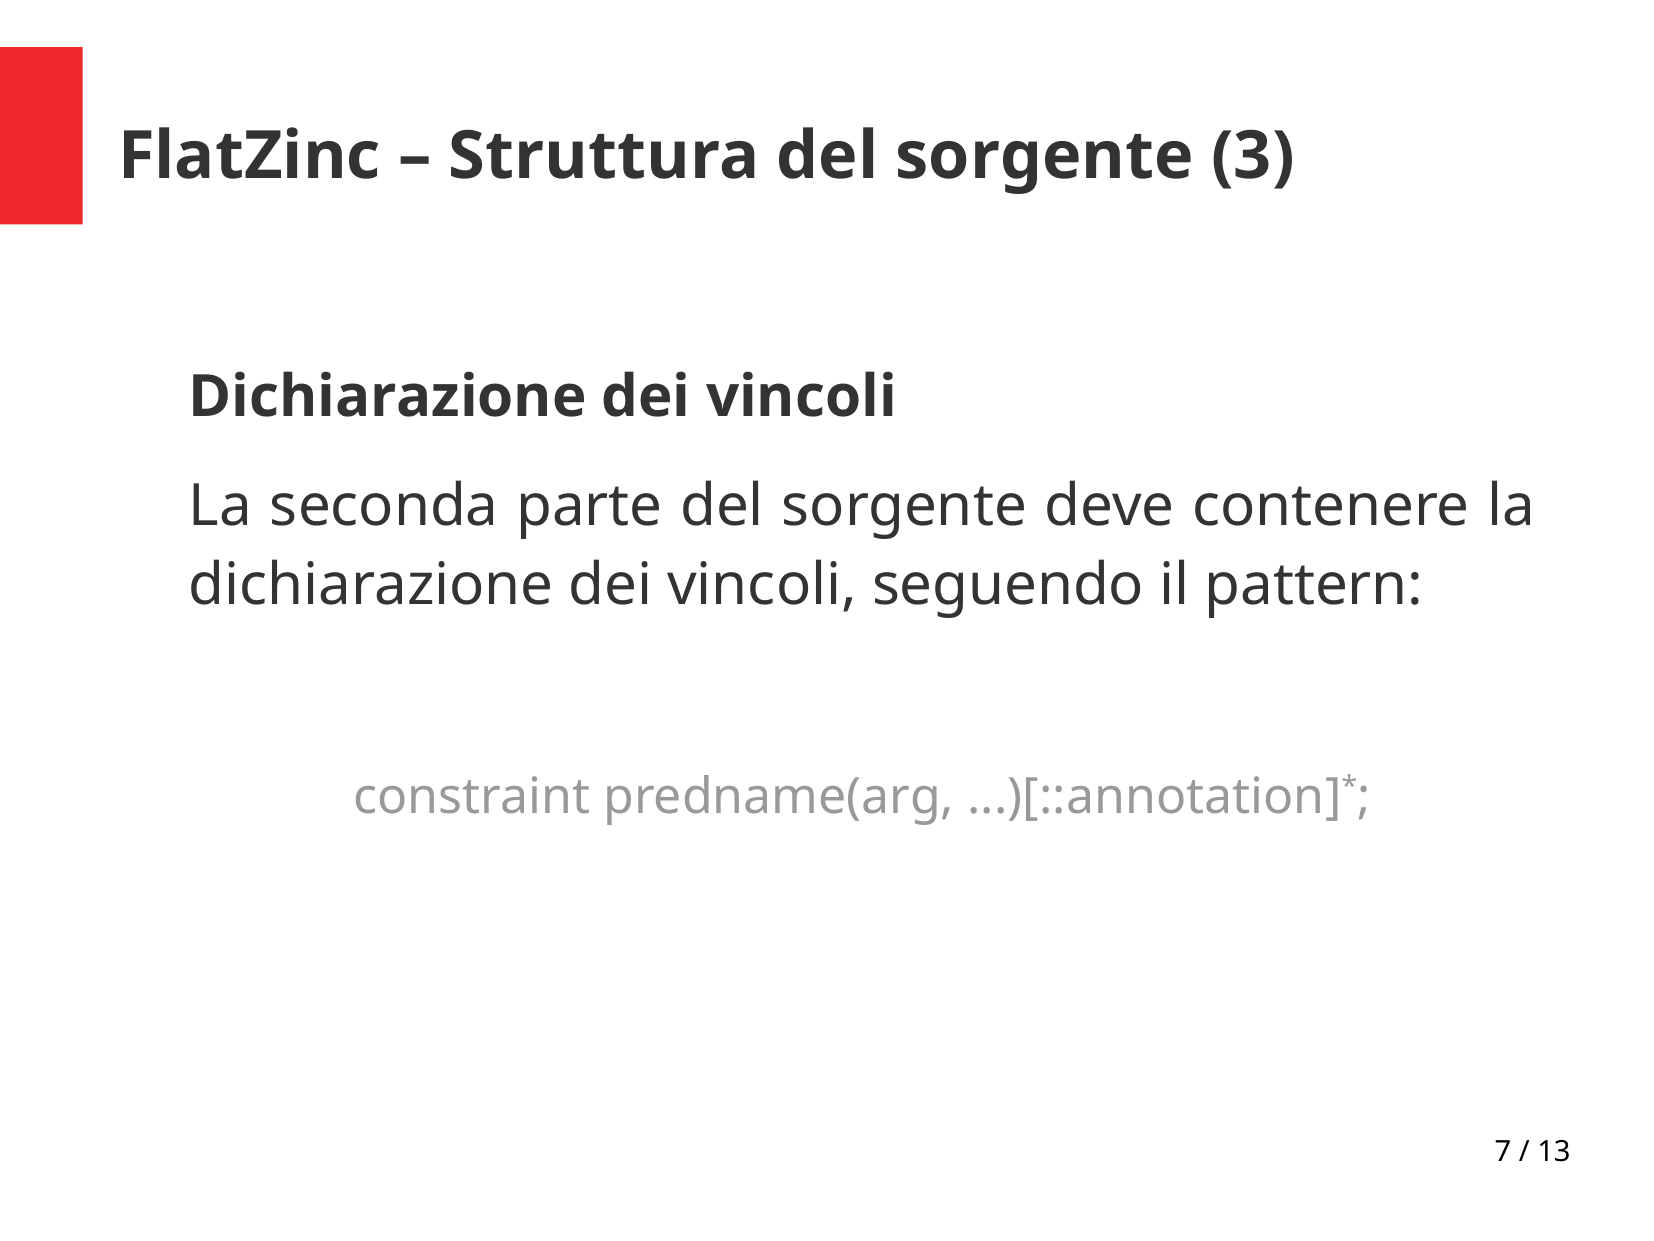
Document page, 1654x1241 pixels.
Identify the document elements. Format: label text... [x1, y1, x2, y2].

list Dichiarazione dei vincoli La seconda parte del sorgente deve contenere la dichiarazione dei vincoli, seguendo il pattern: constraint predname(arg, ...)[::annotation]*; [118, 354, 1536, 1074]
title FlatZinc – Struttura del sorgente (3) [118, 49, 1571, 257]
